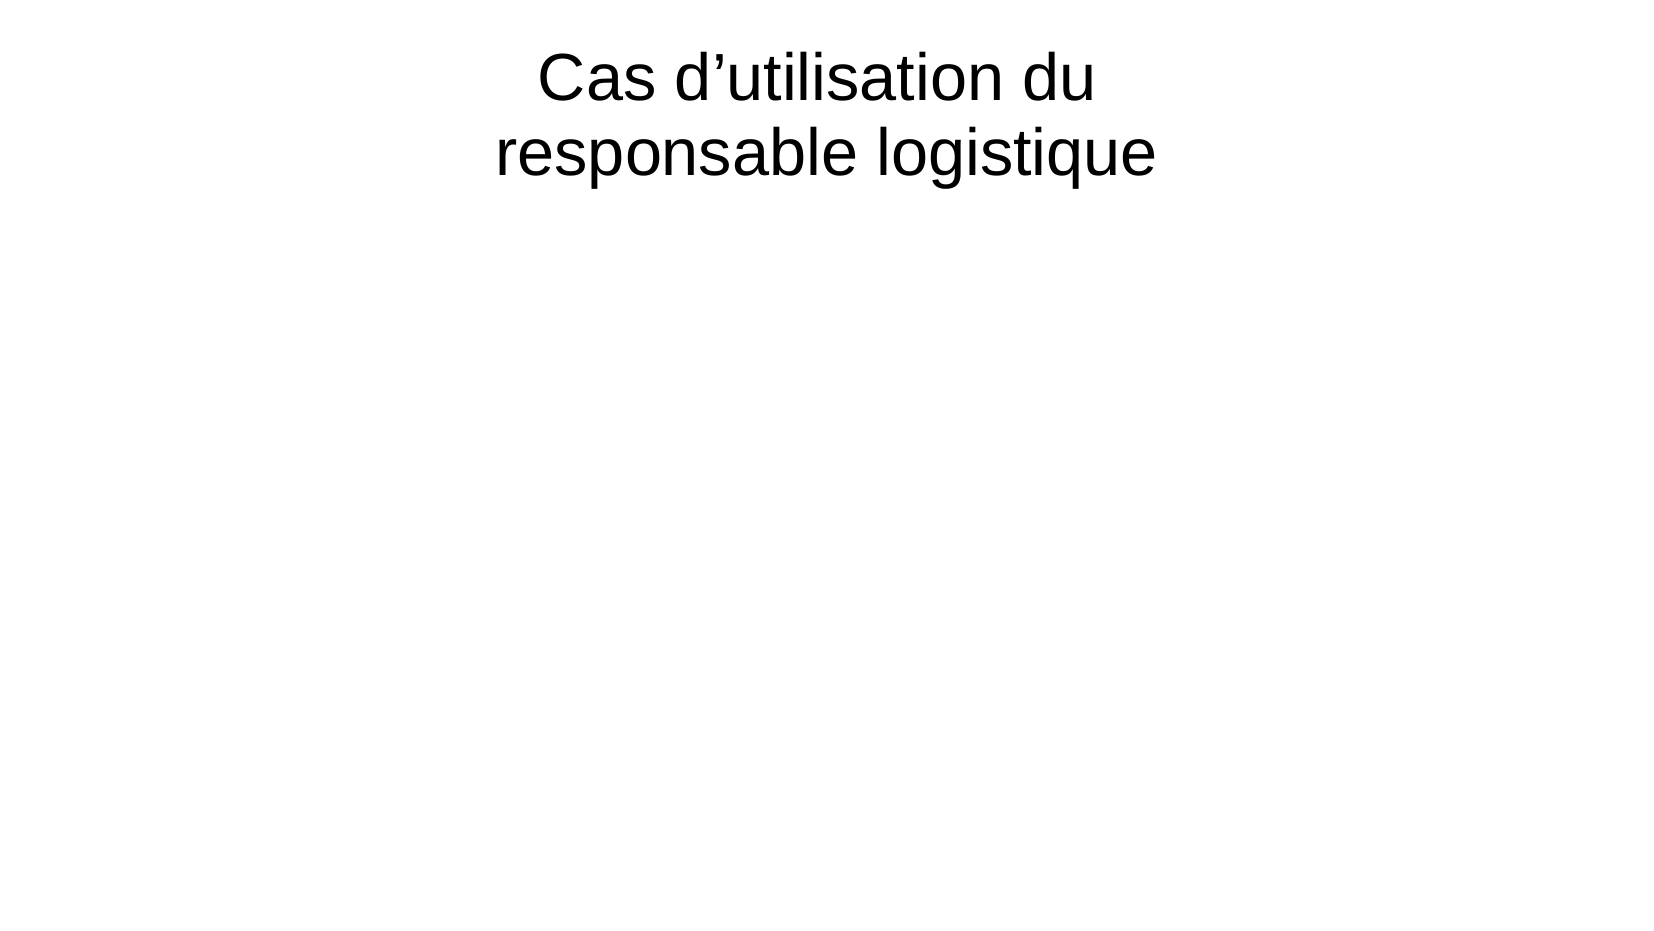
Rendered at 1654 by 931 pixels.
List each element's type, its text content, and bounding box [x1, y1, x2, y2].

title Cas d’utilisation du responsable logistique [82, 37, 1571, 193]
